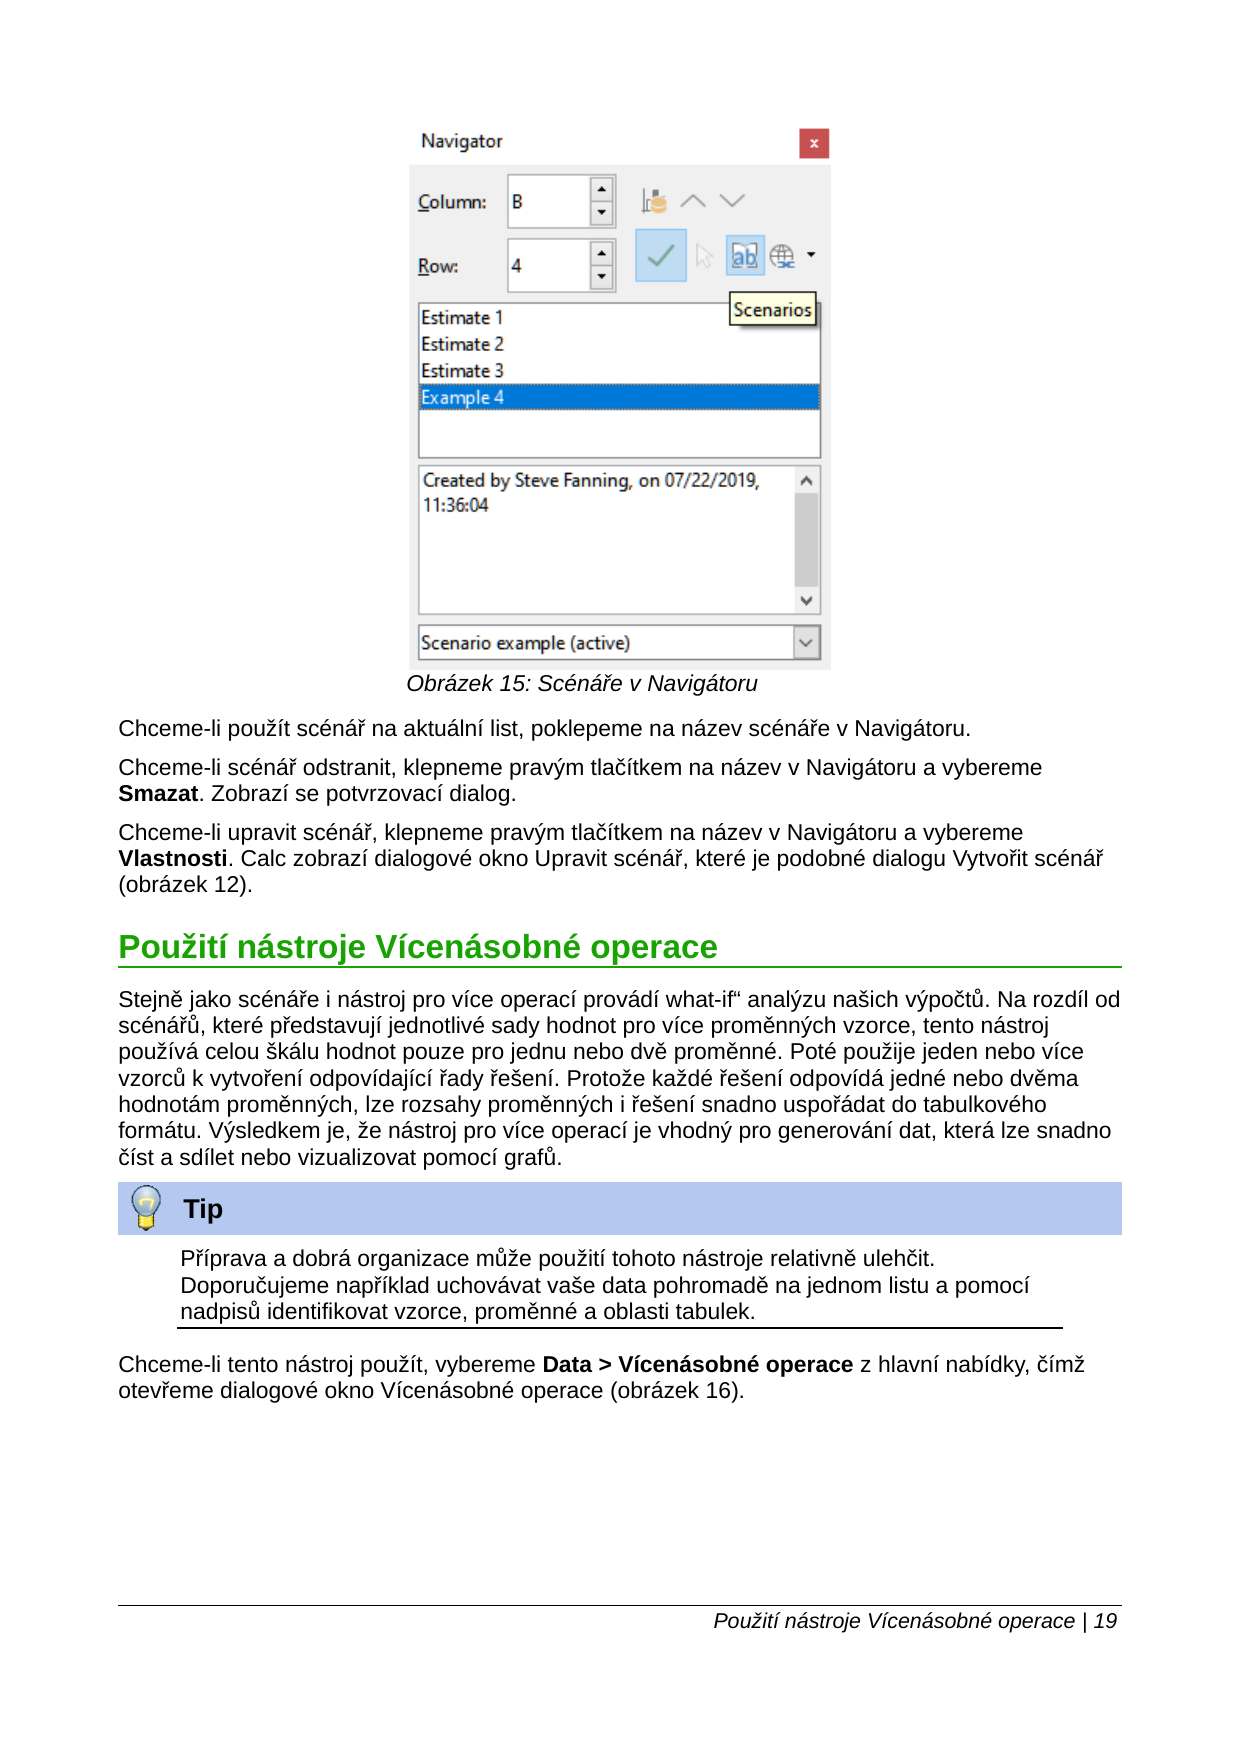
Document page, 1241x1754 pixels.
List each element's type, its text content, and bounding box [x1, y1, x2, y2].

text Obrázek 15: Scénáře v Navigátoru [406, 670, 834, 696]
text Chceme-li scénář odstranit, klepneme pravým tlačítkem na název v Navigátoru a vybereme Smazat. Zobrazí se potvrzovací dialog. [118, 753, 1122, 806]
picture [409, 118, 831, 670]
text Chceme-li použít scénář na aktuální list, poklepeme na název scénáře v Navigátoru. [118, 715, 1122, 741]
text Chceme-li tento nástroj použít, vybereme Data > Vícenásobné operace z hlavní nabídky, čímž otevřeme dialogové okno Vícenásobné operace (obrázek 16). [118, 1351, 1122, 1403]
picture [119, 1183, 170, 1234]
text Stejně jako scénáře i nástroj pro více operací provádí what-if“ analýzu našich výpočtů. Na rozdíl od scénářů, které představují jednotlivé sady hodnot pro více proměnných vzorce, tento nástroj používá celou škálu hodnot pouze pro jednu nebo dvě proměnné. Poté použije jeden nebo více vzorců k vytvoření odpovídající řady řešení. Protože každé řešení odpovídá jedné nebo dvěma hodnotám proměnných, lze rozsahy proměnných i řešení snadno uspořádat do tabulkového formátu. Výsledkem je, že nástroj pro více operací je vhodný pro generování dat, která lze snadno číst a sdílet nebo vizualizovat pomocí grafů. [118, 986, 1122, 1170]
subtitle Použití nástroje Vícenásobné operace [118, 927, 1122, 966]
text Chceme-li upravit scénář, klepneme pravým tlačítkem na název v Navigátoru a vybereme Vlastnosti. Calc zobrazí dialogové okno Upravit scénář, které je podobné dialogu Vytvořit scénář (obrázek 12). [118, 819, 1122, 898]
subtitle Tip [118, 1182, 1122, 1235]
text Příprava a dobrá organizace může použití tohoto nástroje relativně ulehčit. Doporučujeme například uchovávat vaše data pohromadě na jednom listu a pomocí nadpisů identifikovat vzorce, proměnné a oblasti tabulek. [177, 1242, 1063, 1327]
